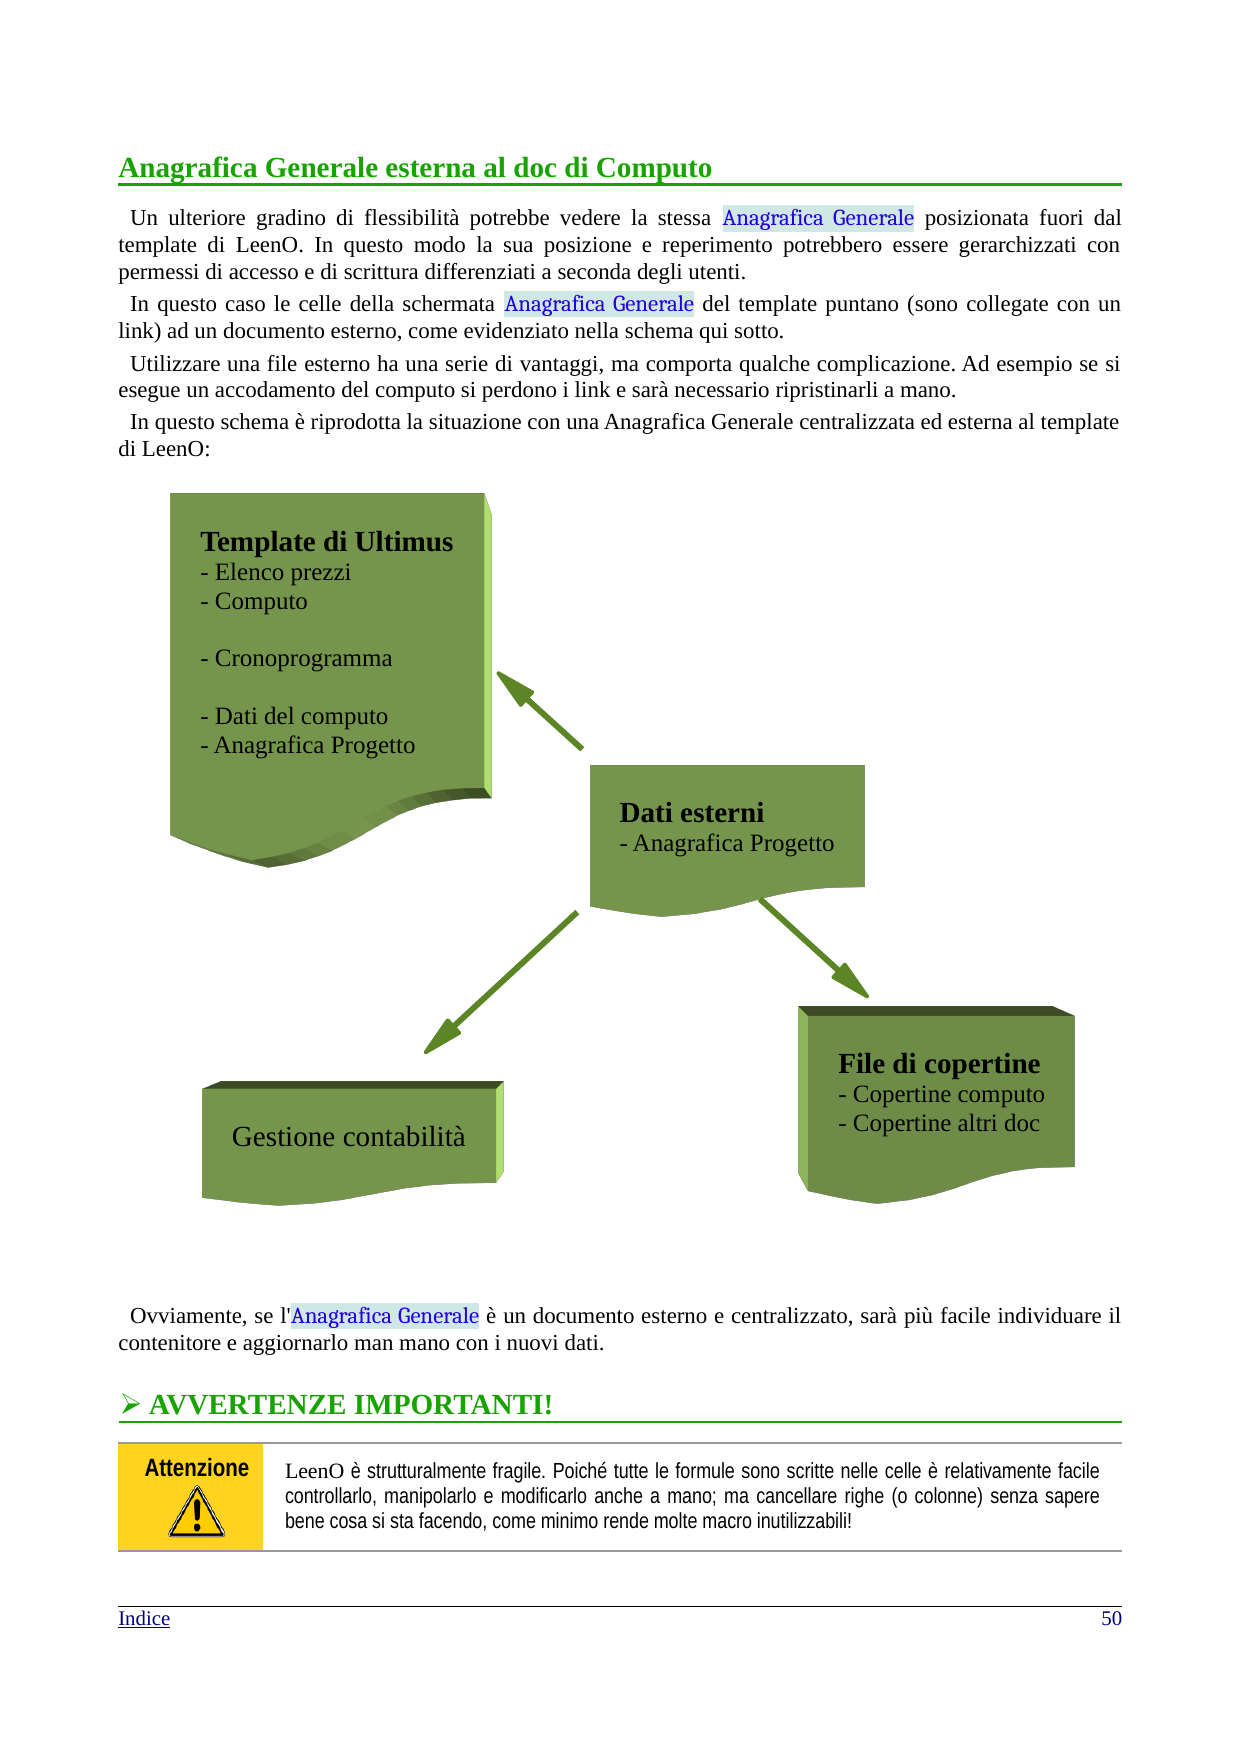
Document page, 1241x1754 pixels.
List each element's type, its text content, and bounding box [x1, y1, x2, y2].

text Un ulteriore gradino di flessibilità potrebbe vedere la stessa Anagrafica Generale posizionata fuori dal template di LeenO. In questo modo la sua posizione e reperimento potrebbero essere gerarchizzati con permessi di accesso e di scrittura differenziati a seconda degli utenti. [118, 204, 1122, 284]
text Utilizzare una file esterno ha una serie di vantaggi, ma comporta qualche complicazione. Ad esempio se si esegue un accodamento del computo si perdono i link e sarà necessario ripristinarli a mano. [118, 349, 1122, 402]
table_header [118, 467, 1122, 1269]
table_header Attenzione [118, 1444, 263, 1550]
text In questo schema è riprodotta la situazione con una Anagrafica Generale centralizzata ed esterna al template di LeenO: [118, 408, 1122, 461]
table_header LeenO è strutturalmente fragile. Poiché tutte le formule sono scritte nelle celle è relativamente facile controllarlo, manipolarlo e modificarlo anche a mano; ma cancellare righe (o colonne) senza sapere bene cosa si sta facendo, come minimo rende molte macro inutilizzabili! [264, 1444, 1122, 1550]
subtitle Anagrafica Generale esterna al doc di Computo [118, 150, 1122, 183]
picture [164, 1481, 229, 1541]
text In questo caso le celle della schermata Anagrafica Generale del template puntano (sono collegate con un link) ad un documento esterno, come evidenziato nella schema qui sotto. [118, 290, 1122, 344]
subtitle AVVERTENZE IMPORTANTI! [119, 1387, 1122, 1421]
text Ovviamente, se l'Anagrafica Generale è un documento esterno e centralizzato, sarà più facile individuare il contenitore e aggiornarlo man mano con i nuovi dati. [118, 1302, 1122, 1355]
